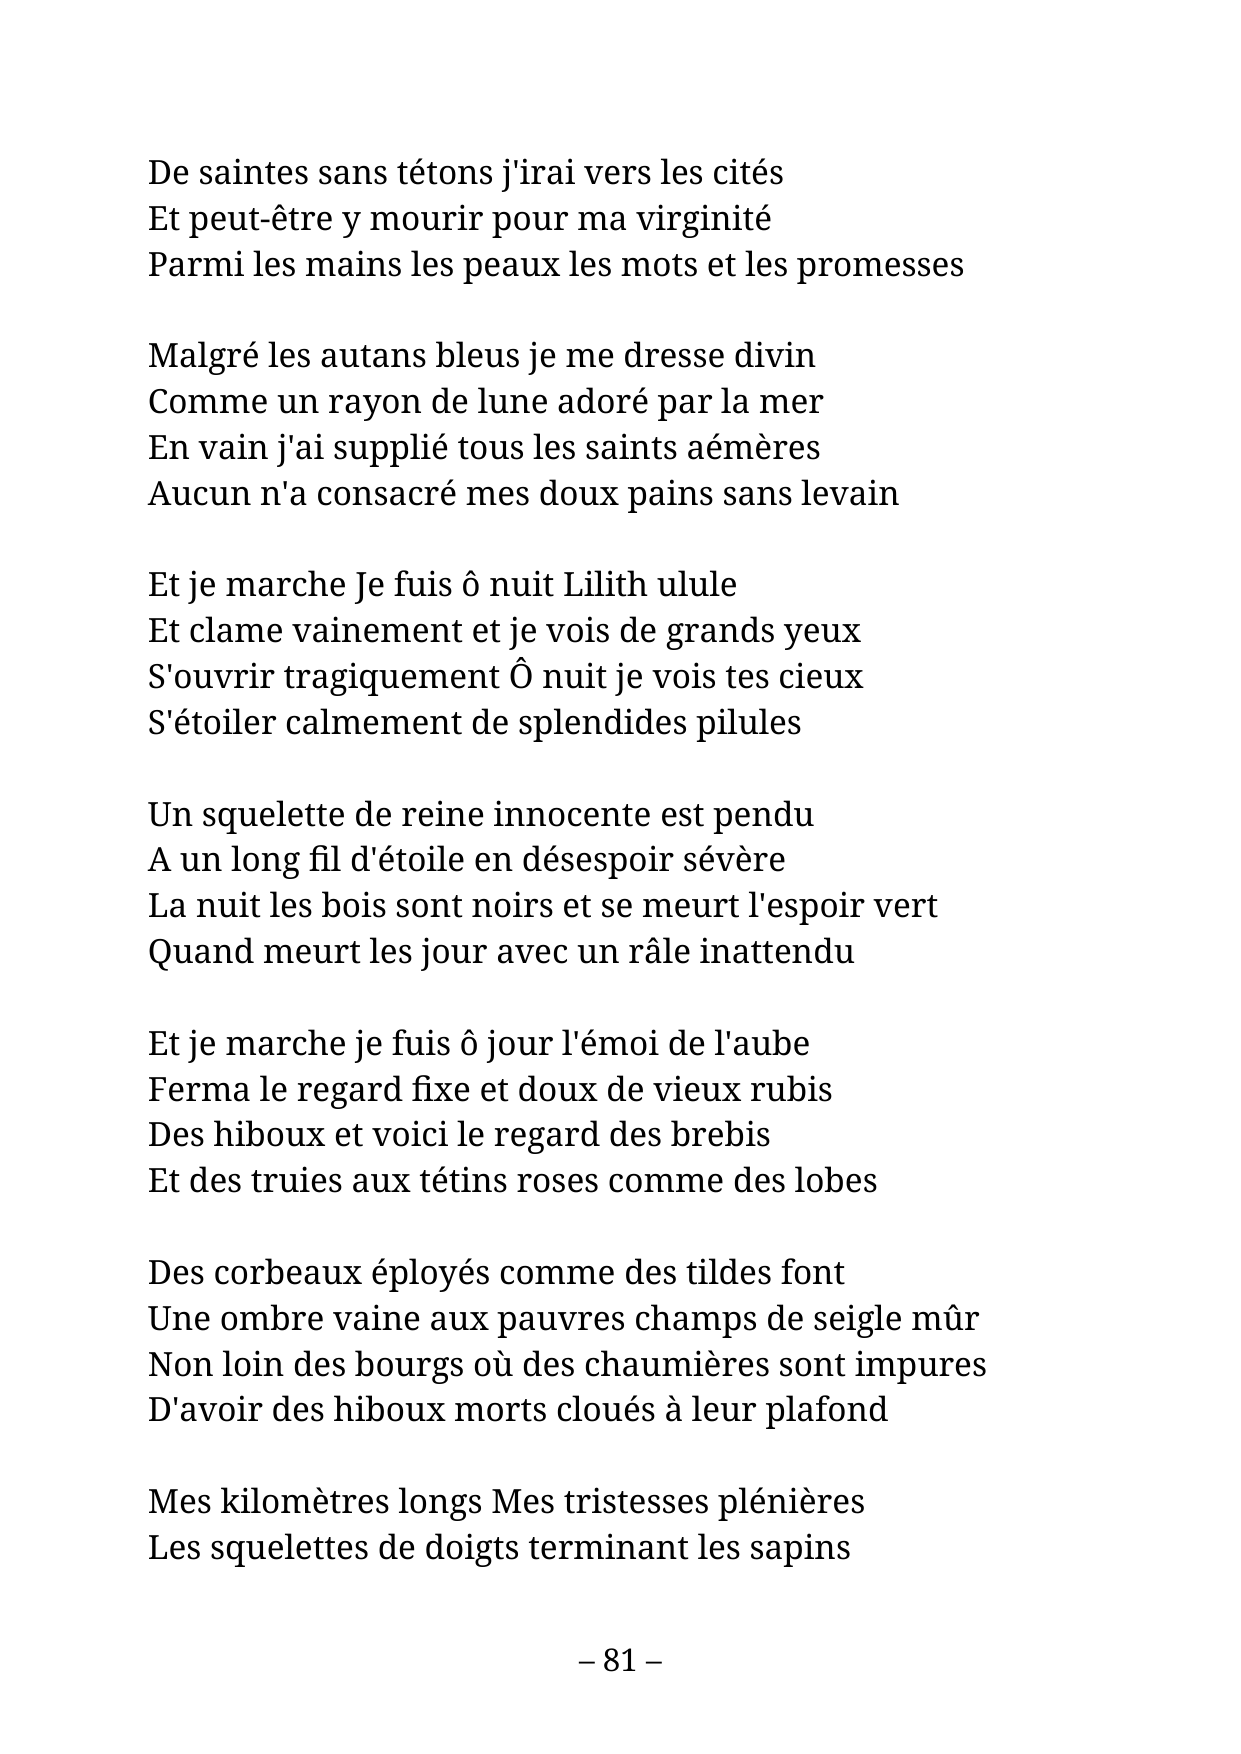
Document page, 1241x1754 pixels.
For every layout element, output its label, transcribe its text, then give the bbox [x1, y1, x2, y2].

text De saintes sans tétons j'irai vers les cités Et peut-être y mourir pour ma virginité Parmi les mains les peaux les mots et les promesses Malgré les autans bleus je me dresse divin Comme un rayon de lune adoré par la mer En vain j'ai supplié tous les saints aémères Aucun n'a consacré mes doux pains sans levain Et je marche Je fuis ô nuit Lilith ulule Et clame vainement et je vois de grands yeux S'ouvrir tragiquement Ô nuit je vois tes cieux S'étoiler calmement de splendides pilules Un squelette de reine innocente est pendu A un long fil d'étoile en désespoir sévère La nuit les bois sont noirs et se meurt l'espoir vert Quand meurt les jour avec un râle inattendu Et je marche je fuis ô jour l'émoi de l'aube Ferma le regard fixe et doux de vieux rubis Des hiboux et voici le regard des brebis Et des truies aux tétins roses comme des lobes Des corbeaux éployés comme des tildes font Une ombre vaine aux pauvres champs de seigle mûr Non loin des bourgs où des chaumières sont impures D'avoir des hiboux morts cloués à leur plafond Mes kilomètres longs Mes tristesses plénières Les squelettes de doigts terminant les sapins [148, 148, 1092, 1568]
